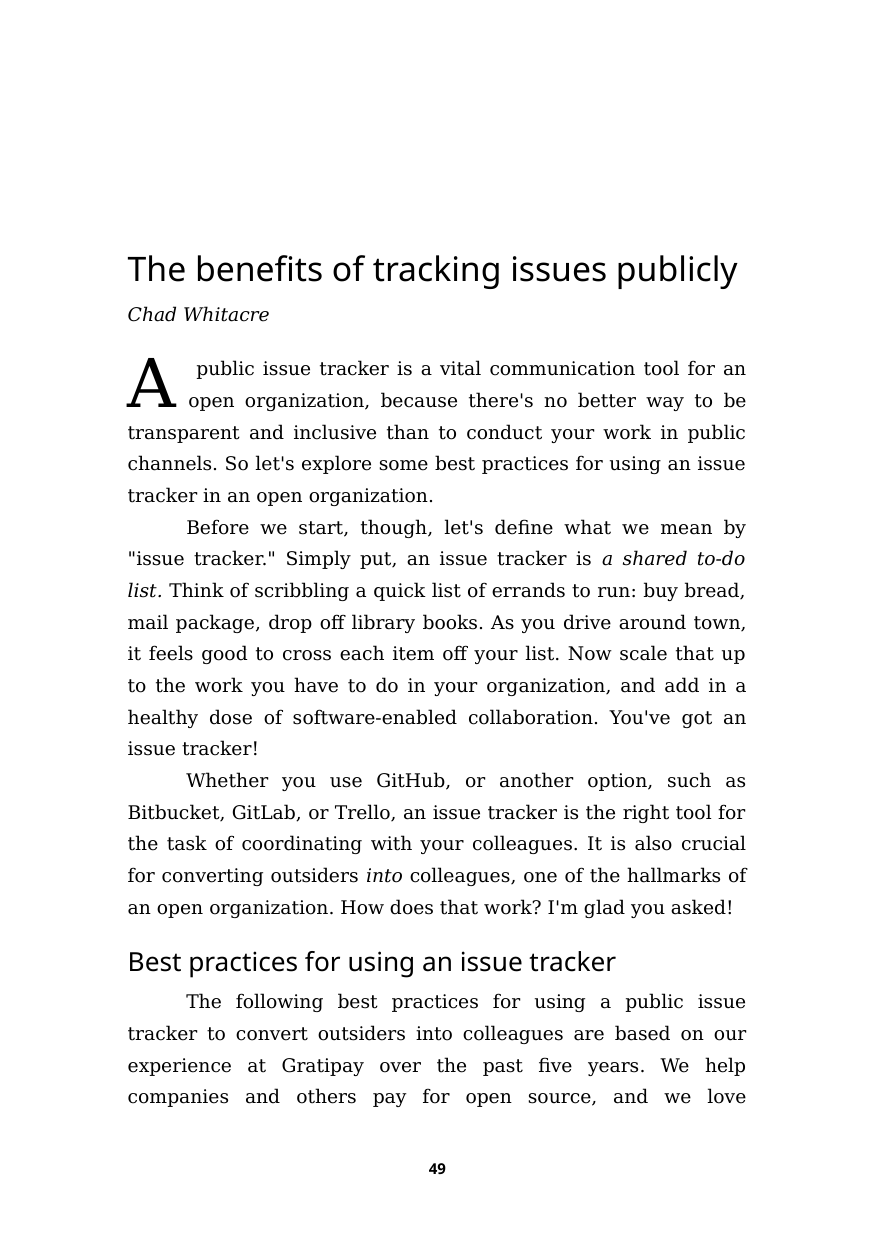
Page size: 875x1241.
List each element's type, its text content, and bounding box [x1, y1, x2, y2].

text Chad Whitacre [127, 304, 747, 326]
text Before we start, though, let's define what we mean by "issue tracker." Simply put, an issue tracker is a shared to-do list. Think of scribbling a quick list of errands to run: buy bread, mail package, drop off library books. As you drive around town, it feels good to cross each item off your list. Now scale that up to the work you have to do in your organization, and add in a healthy dose of software-enabled collaboration. You've got an issue tracker! [127, 517, 747, 760]
subtitle Best practices for using an issue tracker [127, 943, 747, 979]
text The following best practices for using a public issue tracker to convert outsiders into colleagues are based on our experience at Gratipay over the past five years. We help companies and others pay for open source, and we love [127, 991, 747, 1108]
text A public issue tracker is a vital communication tool for an open organization, because there's no better way to be transparent and inclusive than to conduct your work in public channels. So let's explore some best practices for using an issue tracker in an open organization. [127, 358, 747, 507]
text Whether you use GitHub, or another option, such as Bitbucket, GitLab, or Trello, an issue tracker is the right tool for the task of coordinating with your colleagues. It is also crucial for converting outsiders into colleagues, one of the hallmarks of an open organization. How does that work? I'm glad you asked! [127, 770, 747, 919]
subtitle The benefits of tracking issues publicly [127, 246, 747, 292]
